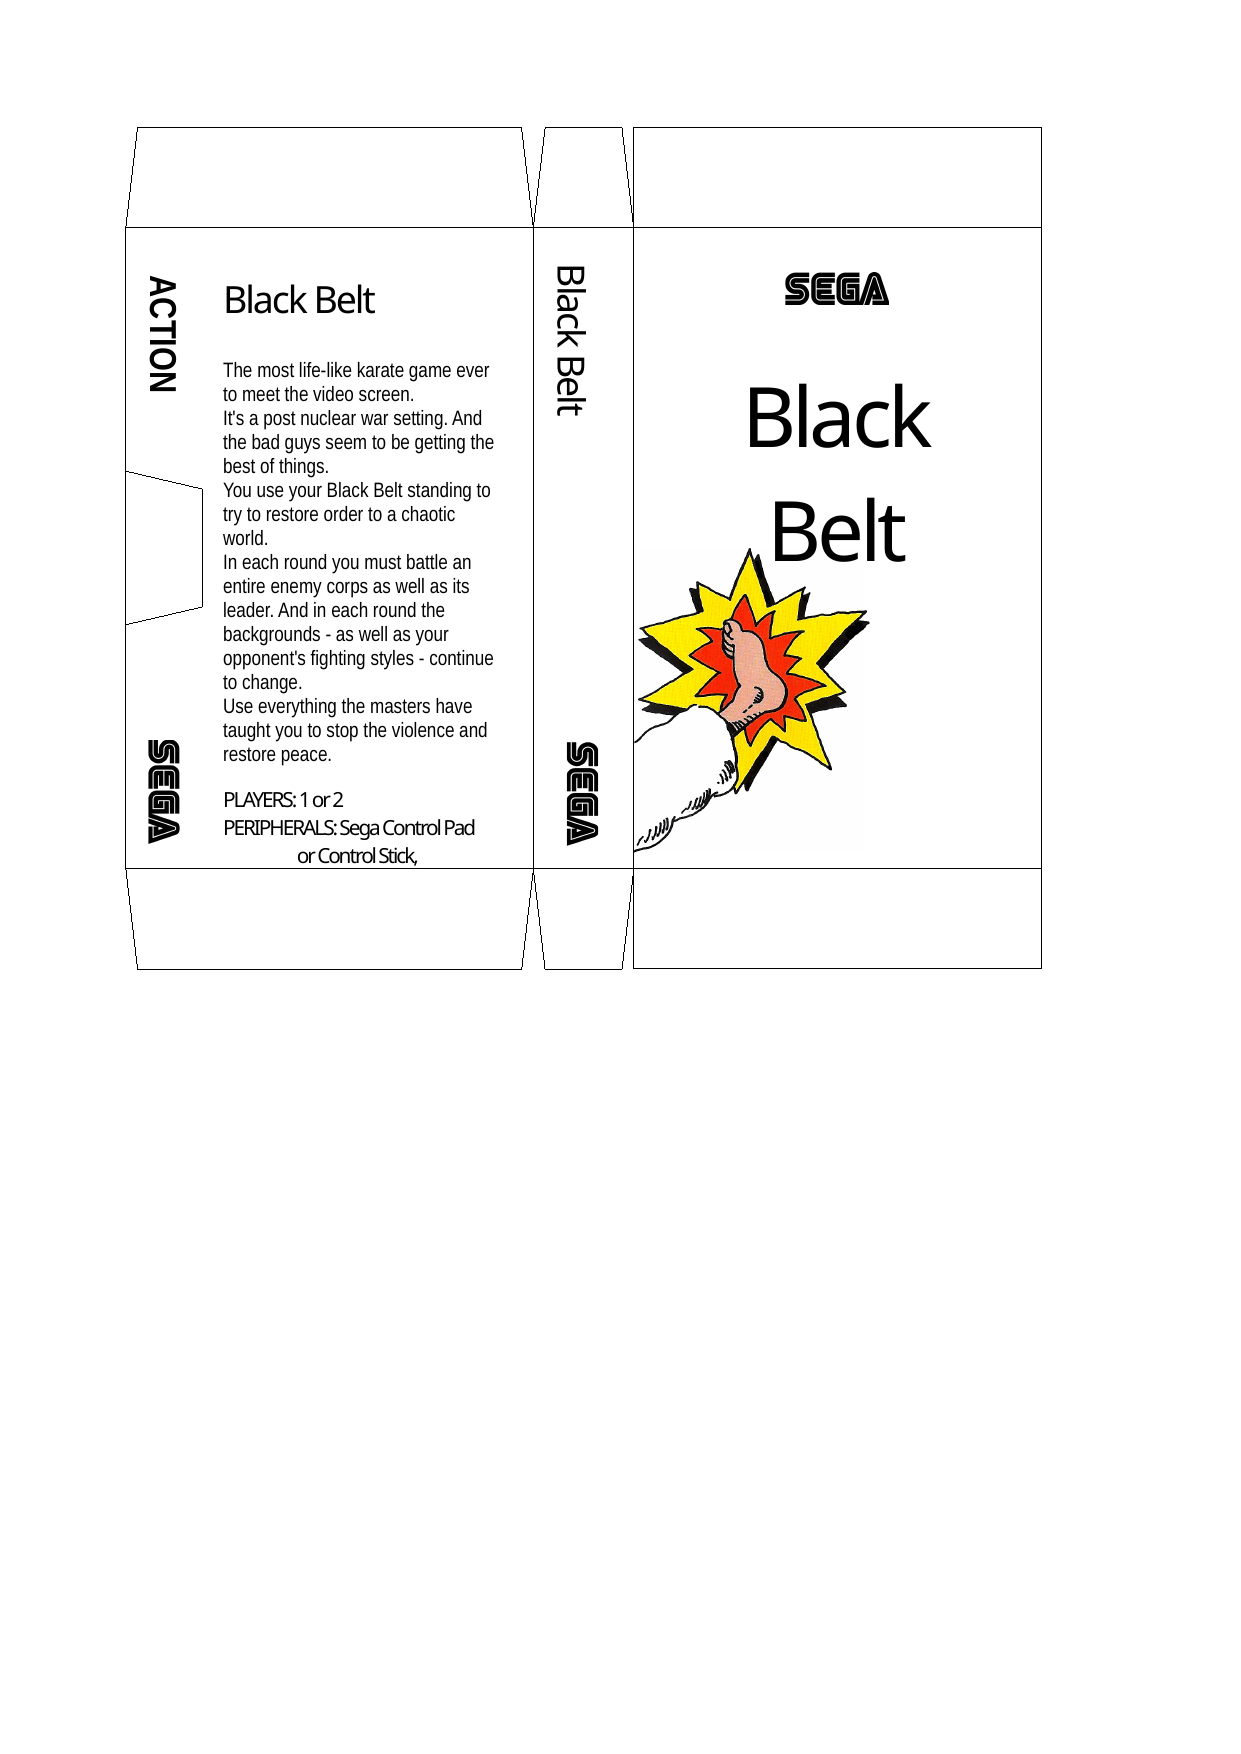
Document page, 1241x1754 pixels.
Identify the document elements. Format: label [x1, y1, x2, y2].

picture [567, 743, 599, 846]
picture [149, 740, 180, 844]
picture [634, 548, 870, 853]
picture [783, 548, 808, 555]
picture [785, 272, 889, 305]
